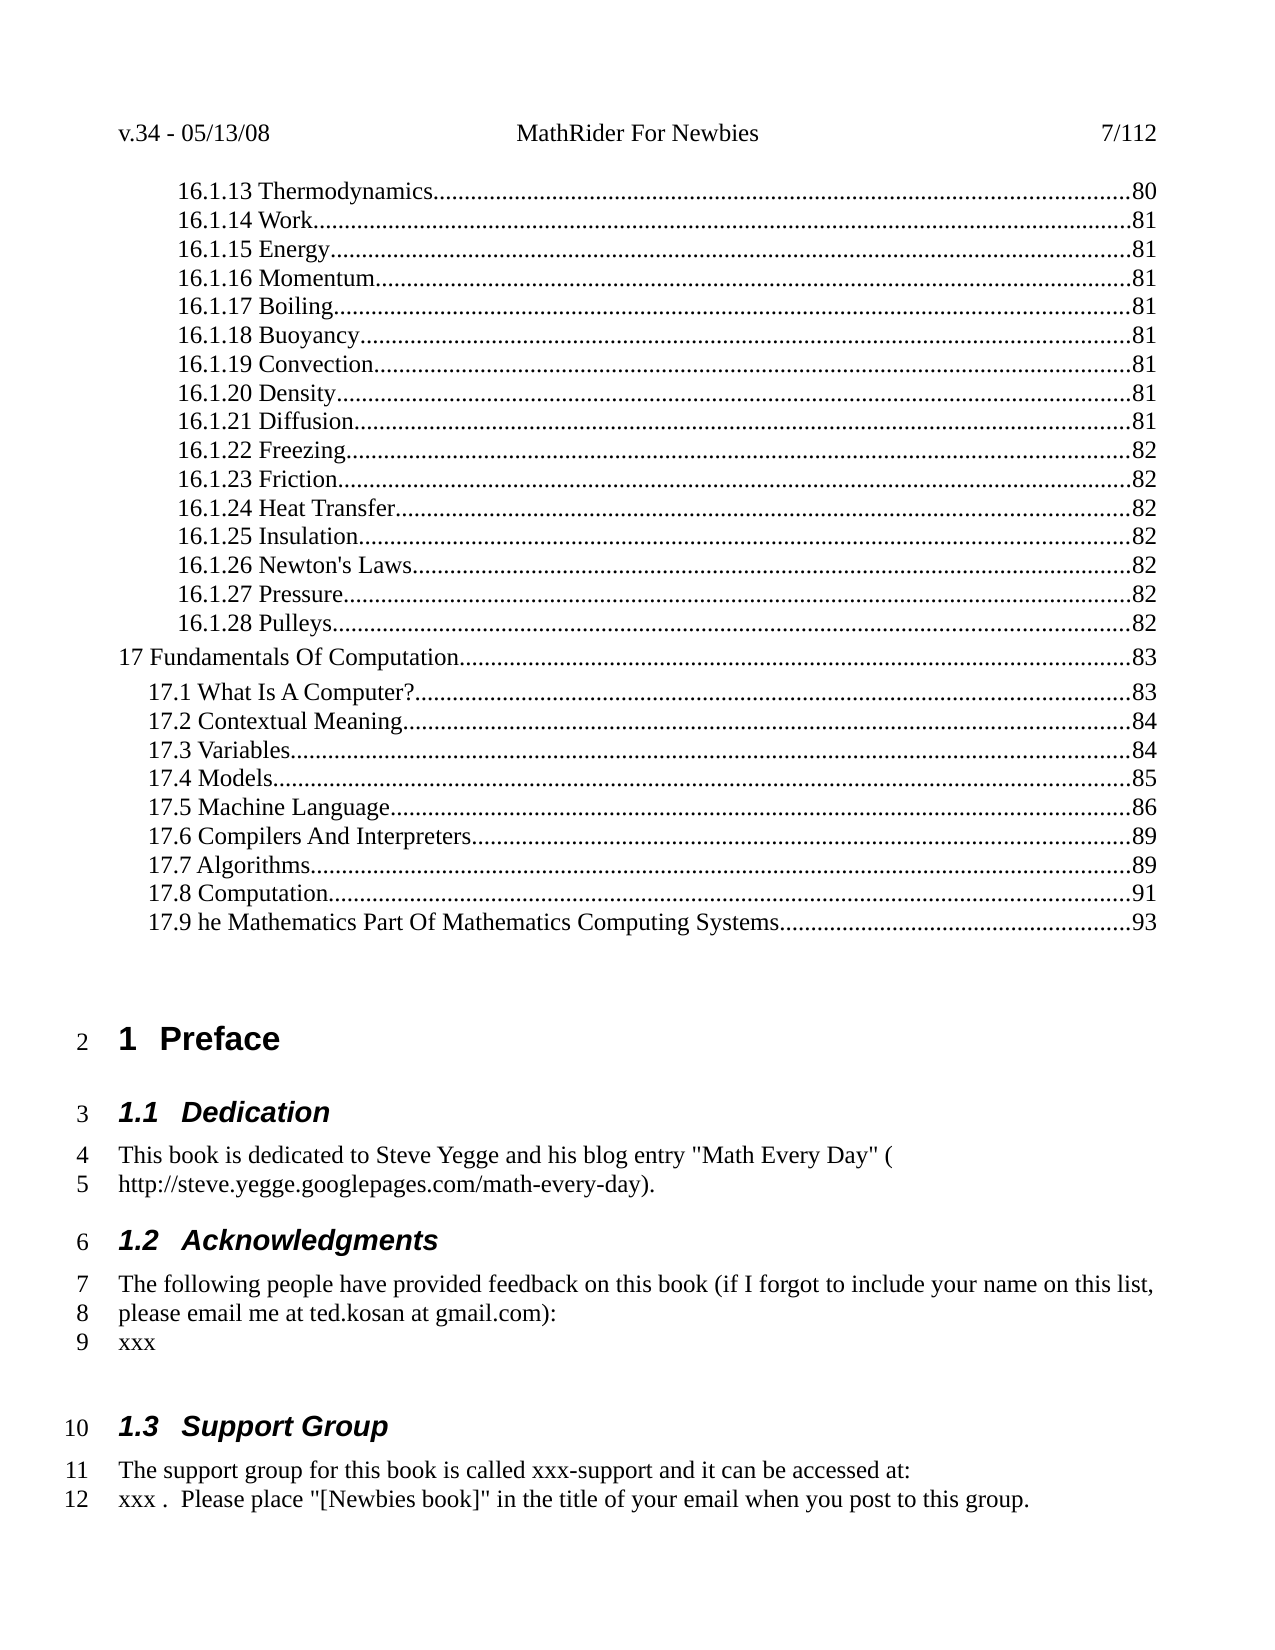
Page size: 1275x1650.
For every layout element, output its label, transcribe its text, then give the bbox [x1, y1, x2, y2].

subtitle Preface [118, 1018, 1157, 1057]
text xxx [118, 1327, 1157, 1355]
text 16.1.16 Momentum 81 [177, 263, 1157, 291]
text 16.1.21 Diffusion 81 [177, 406, 1157, 435]
text 16.1.17 Boiling 81 [177, 291, 1157, 320]
text 17.9 he Mathematics Part Of Mathematics Computing Systems 93 [148, 907, 1157, 936]
text 16.1.25 Insulation 82 [177, 521, 1157, 550]
text 17.2 Contextual Meaning 84 [148, 706, 1157, 735]
text 16.1.26 Newton's Laws 82 [177, 550, 1157, 579]
text 16.1.20 Density 81 [177, 378, 1157, 406]
text 16.1.24 Heat Transfer 82 [177, 493, 1157, 521]
text 16.1.28 Pulleys 82 [177, 608, 1157, 636]
text xxx . Please place "[Newbies book]" in the title of your email when you post to this group. [118, 1484, 1157, 1513]
subtitle Dedication [118, 1094, 1157, 1128]
text 17.8 Computation 91 [148, 878, 1157, 907]
text 17.3 Variables 84 [148, 735, 1157, 763]
text 16.1.22 Freezing 82 [177, 435, 1157, 464]
text 17.1 What Is A Computer? 83 [148, 677, 1157, 706]
text 17.4 Models 85 [148, 763, 1157, 792]
text 17.5 Machine Language 86 [148, 792, 1157, 821]
text 17.6 Compilers And Interpreters 89 [148, 821, 1157, 850]
text 16.1.15 Energy 81 [177, 234, 1157, 263]
text 16.1.27 Pressure 82 [177, 579, 1157, 608]
subtitle Acknowledgments [118, 1223, 1157, 1257]
text 17.7 Algorithms 89 [148, 850, 1157, 878]
text 17 Fundamentals Of Computation 83 [118, 642, 1157, 671]
text This book is dedicated to Steve Yegge and his blog entry "Math Every Day" ( http://steve.yegge.googlepages.com/math-every-day). [118, 1141, 1157, 1198]
text 16.1.23 Friction 82 [177, 464, 1157, 493]
text 16.1.14 Work 81 [177, 205, 1157, 234]
subtitle Support Group [118, 1409, 1157, 1443]
text 16.1.13 Thermodynamics 80 [177, 176, 1157, 205]
text 16.1.19 Convection 81 [177, 349, 1157, 378]
text The following people have provided feedback on this book (if I forgot to include your name on this list, please email me at ted.kosan at gmail.com): [118, 1269, 1157, 1327]
text The support group for this book is called xxx-support and it can be accessed at: [118, 1455, 1157, 1484]
text 16.1.18 Buoyancy 81 [177, 320, 1157, 349]
